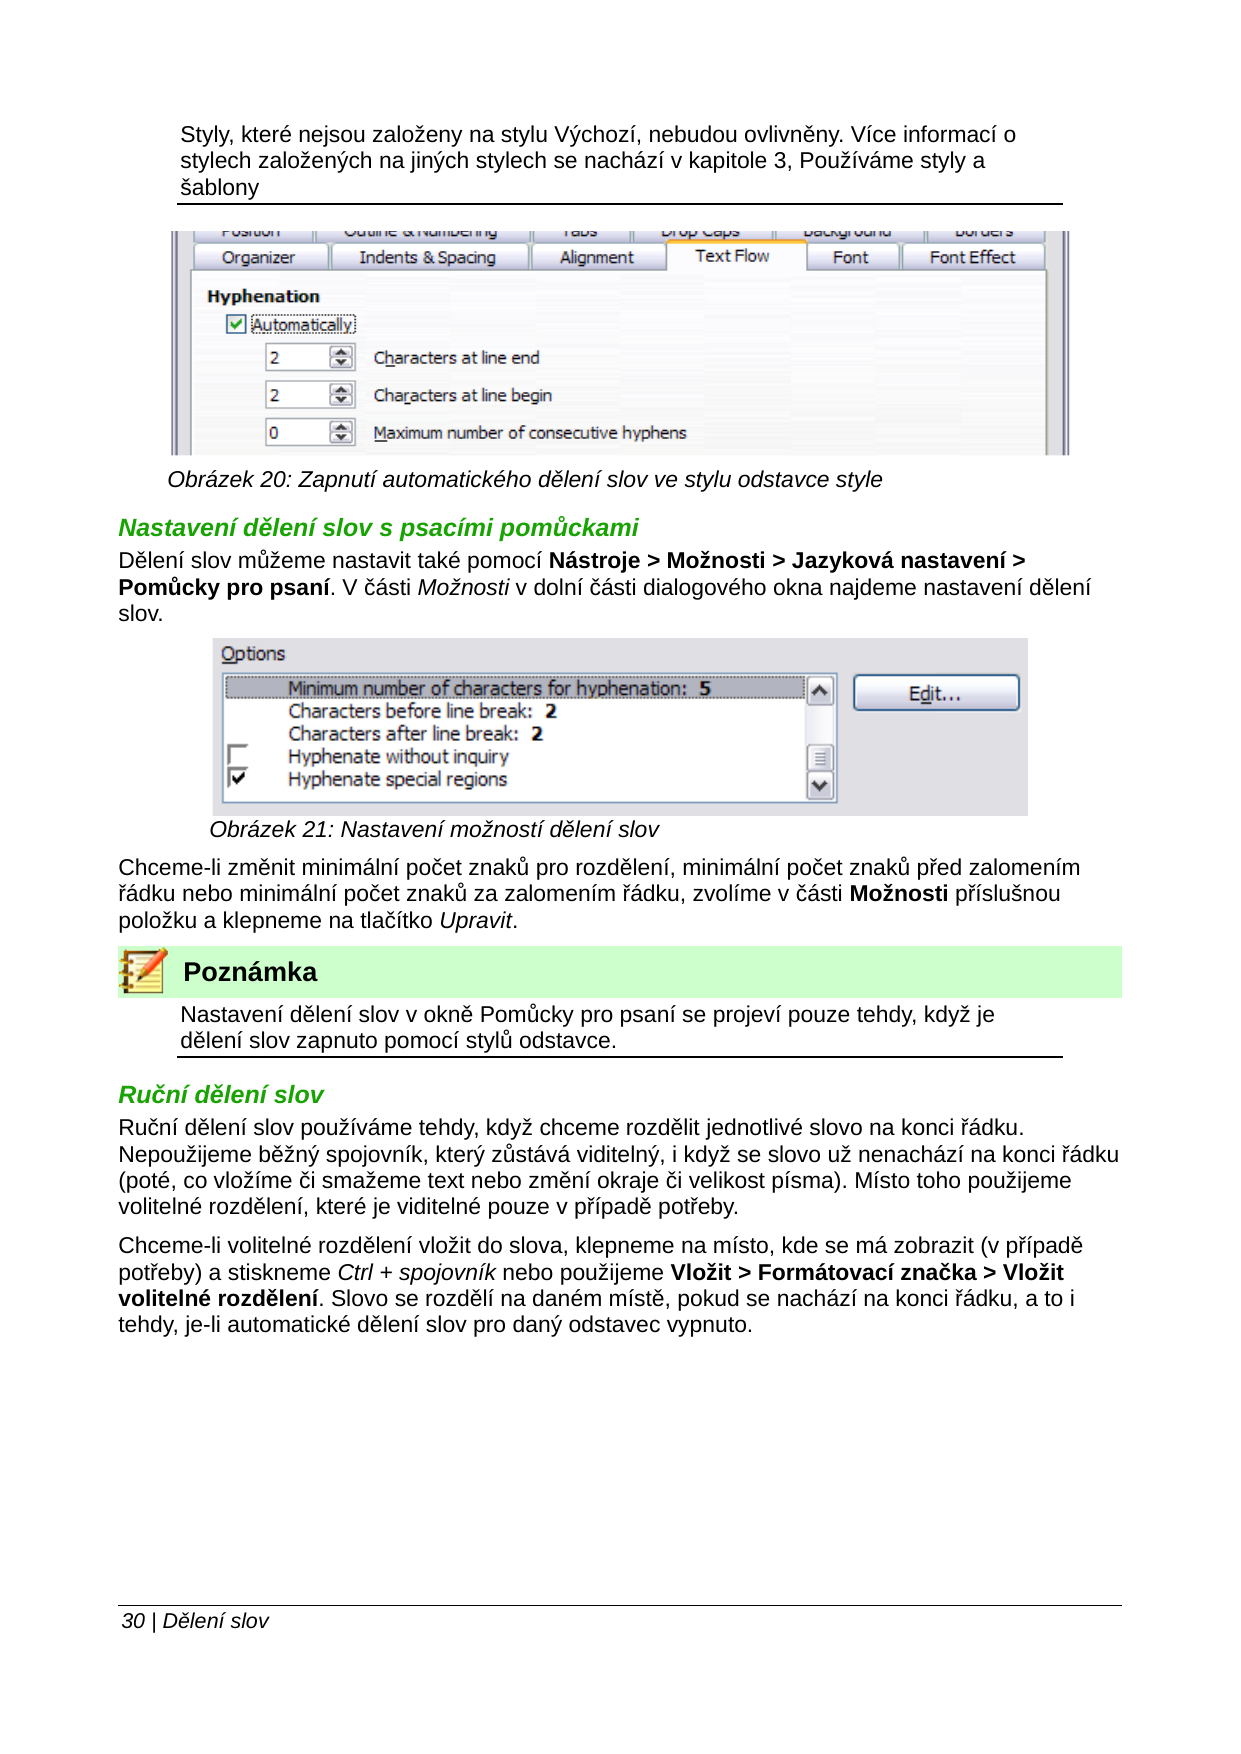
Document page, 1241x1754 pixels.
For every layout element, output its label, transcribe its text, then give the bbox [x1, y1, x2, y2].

text Obrázek 20: Zapnutí automatického dělení slov ve stylu odstavce style [167, 460, 1073, 492]
text Styly, které nejsou založeny na stylu Výchozí, nebudou ovlivněny. Více informací o stylech založených na jiných stylech se nachází v kapitole 3, Používáme styly a šablony [177, 118, 1063, 203]
picture [212, 638, 1028, 816]
text Ruční dělení slov používáme tehdy, když chceme rozdělit jednotlivé slovo na konci řádku. Nepoužijeme běžný spojovník, který zůstává viditelný, i když se slovo už nenachází na konci řádku (poté, co vložíme či smažeme text nebo změní okraje či velikost písma). Místo toho použijeme volitelné rozdělení, které je viditelné pouze v případě potřeby. [118, 1114, 1122, 1220]
subtitle Poznámka [118, 946, 1122, 998]
subtitle Ruční dělení slov [118, 1079, 1122, 1108]
picture [119, 946, 170, 997]
text Dělení slov můžeme nastavit také pomocí Nástroje > Možnosti > Jazyková nastavení > Pomůcky pro psaní. V části Možnosti v dolní části dialogového okna najdeme nastavení dělení slov. [118, 547, 1122, 626]
text Chceme-li změnit minimální počet znaků pro rozdělení, minimální počet znaků před zalomením řádku nebo minimální počet znaků za zalomením řádku, zvolíme v části Možnosti příslušnou položku a klepneme na tlačítko Upravit. [118, 854, 1122, 933]
subtitle Nastavení dělení slov s psacími pomůckami [118, 513, 1122, 541]
text Obrázek 21: Nastavení možností dělení slov [209, 816, 1031, 842]
text Chceme-li volitelné rozdělení vložit do slova, klepneme na místo, kde se má zobrazit (v případě potřeby) a stiskneme Ctrl + spojovník nebo použijeme Vložit > Formátovací značka > Vložit volitelné rozdělení. Slovo se rozdělí na daném místě, pokud se nachází na konci řádku, a to i tehdy, je-li automatické dělení slov pro daný odstavec vypnuto. [118, 1232, 1122, 1338]
picture [167, 231, 1074, 460]
text Nastavení dělení slov v okně Pomůcky pro psaní se projeví pouze tehdy, když je dělení slov zapnuto pomocí stylů odstavce. [177, 998, 1063, 1056]
text [167, 226, 1073, 231]
